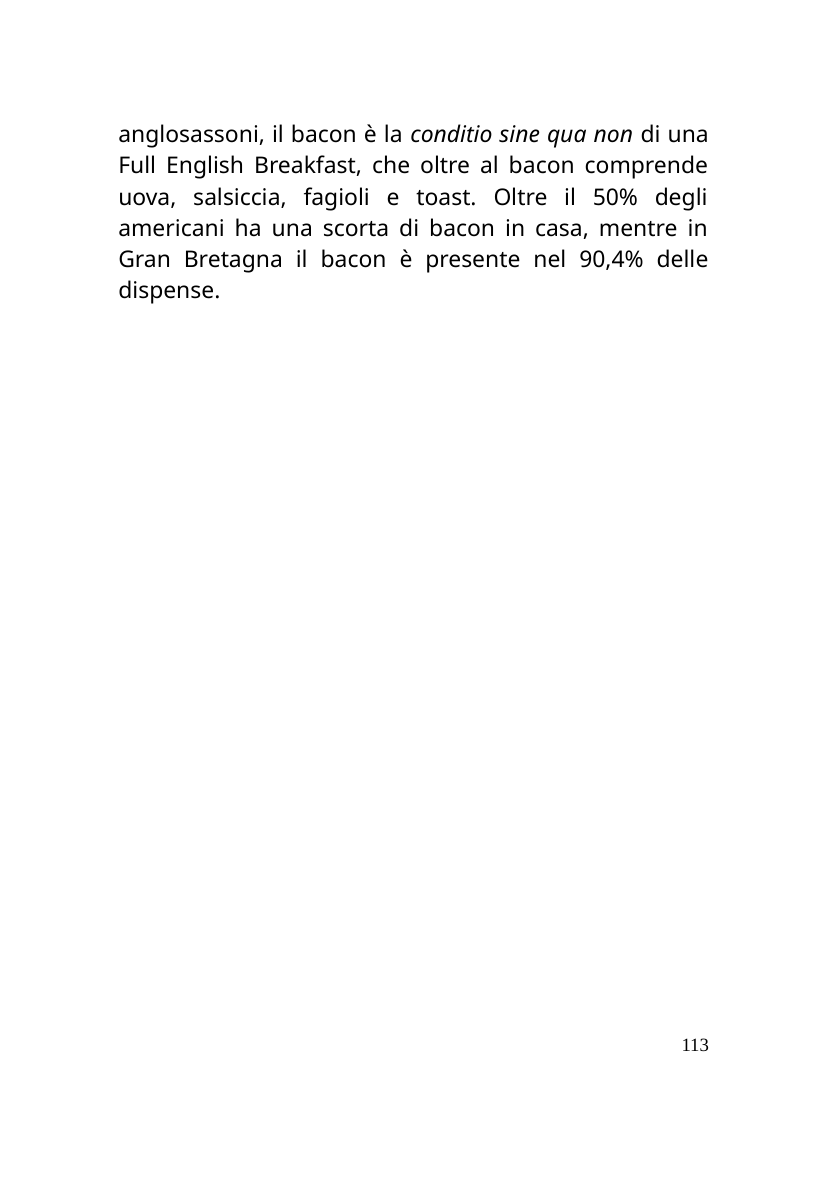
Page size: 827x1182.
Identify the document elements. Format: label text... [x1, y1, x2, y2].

text anglosassoni, il bacon è la conditio sine qua non di una Full English Breakfast, che oltre al bacon comprende uova, salsiccia, fagioli e toast. Oltre il 50% degli americani ha una scorta di bacon in casa, mentre in Gran Bretagna il bacon è presente nel 90,4% delle dispense. [118, 118, 709, 306]
